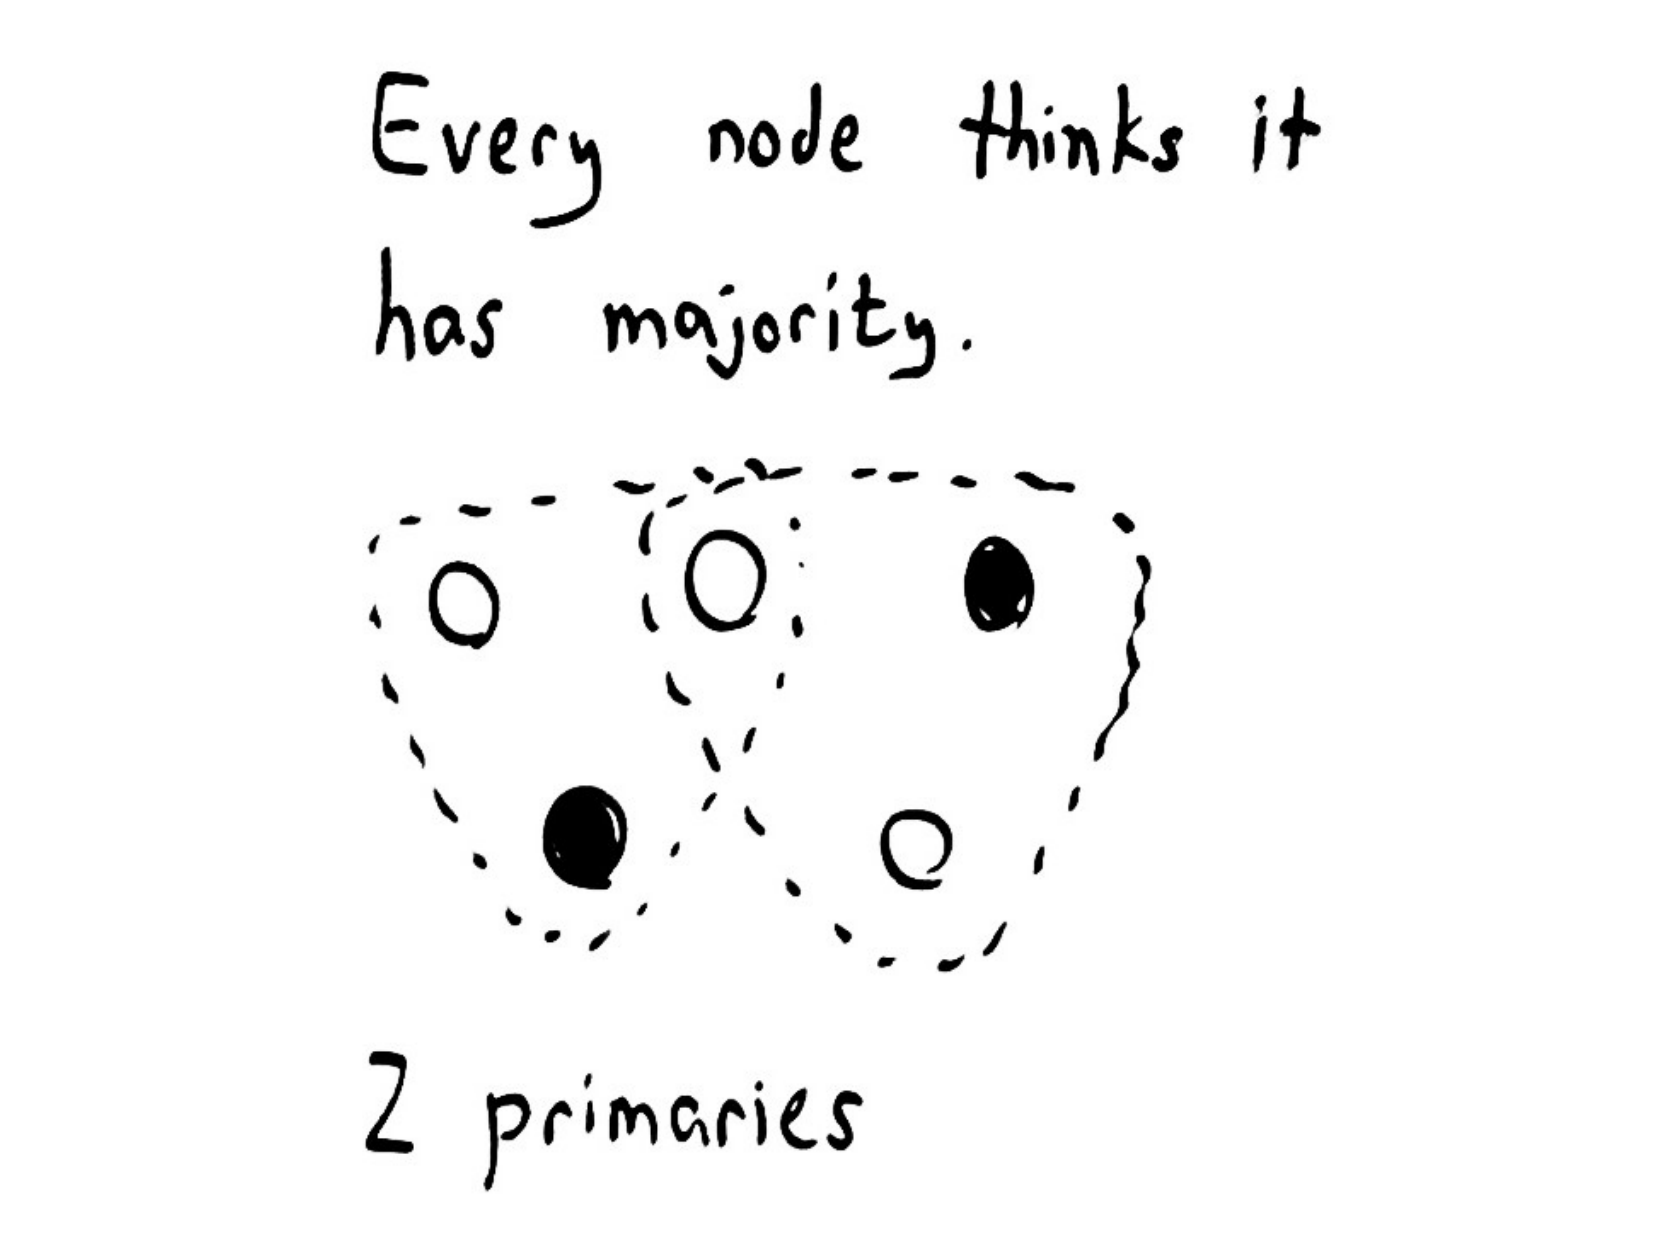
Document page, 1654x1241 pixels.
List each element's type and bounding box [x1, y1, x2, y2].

picture [240, 48, 1396, 1201]
